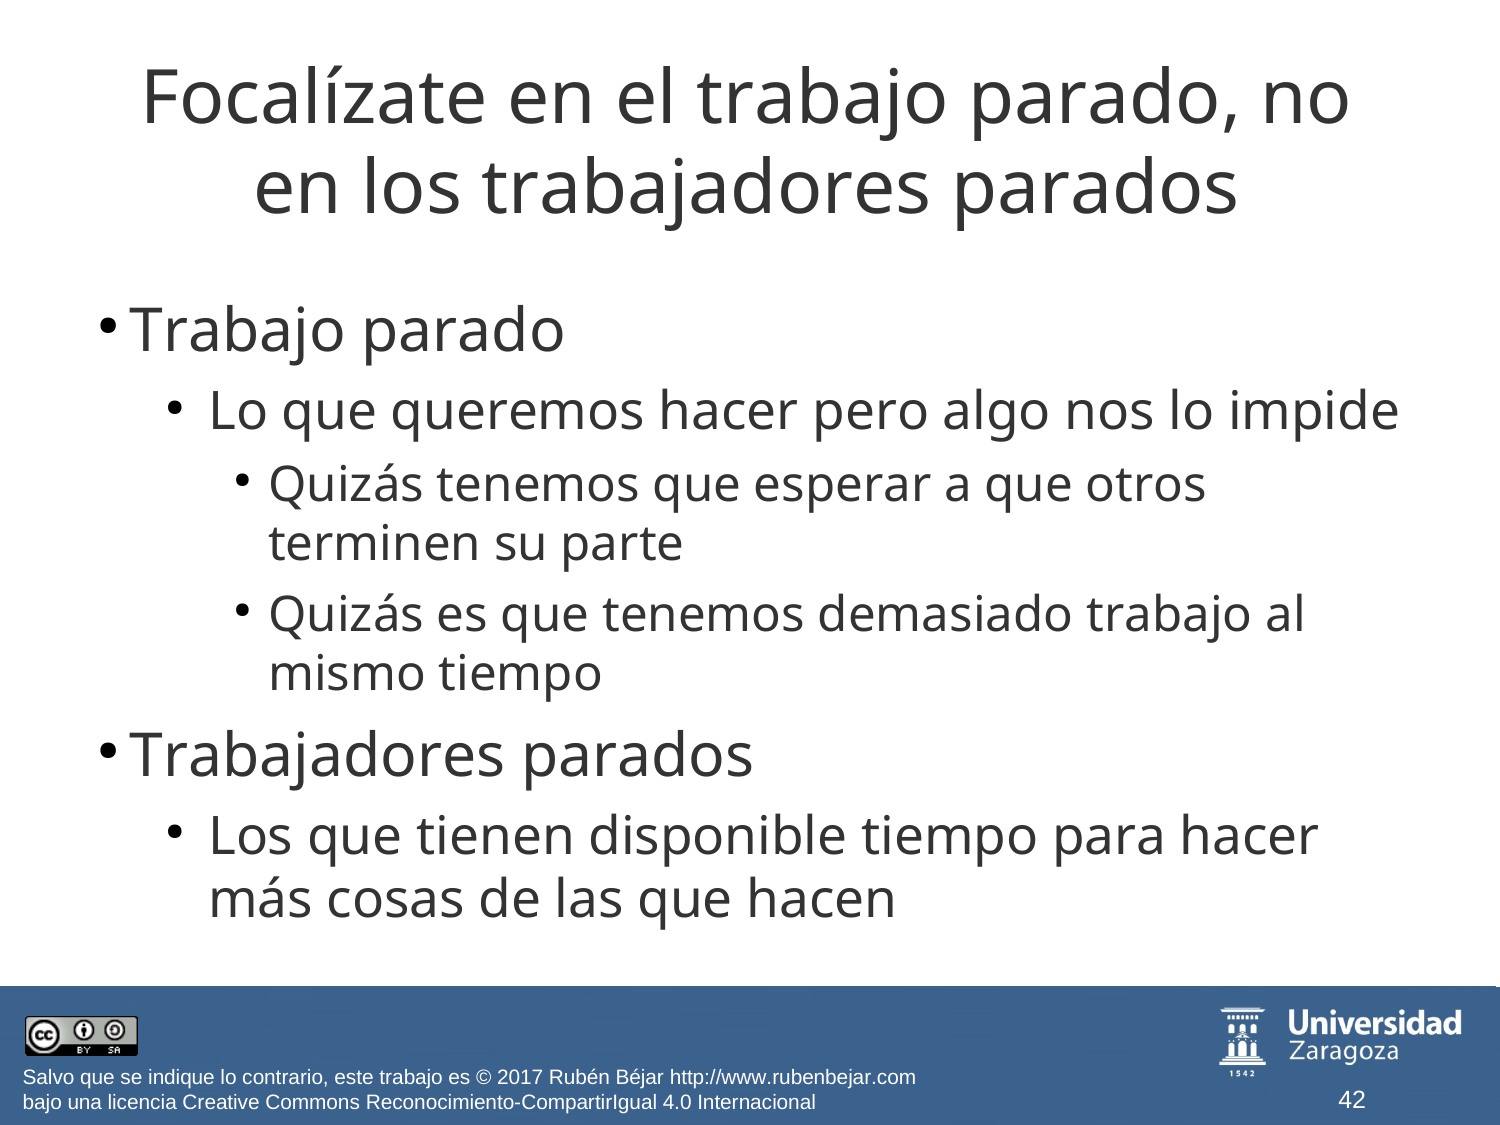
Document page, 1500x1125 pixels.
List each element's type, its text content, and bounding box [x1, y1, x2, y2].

picture [0, 986, 1500, 1125]
title Focalízate en el trabajo parado, no en los trabajadores parados [74, 20, 1420, 257]
list Trabajo parado Lo que queremos hacer pero algo nos lo impide Quizás tenemos que esperar a que otros terminen su parte Quizás es que tenemos demasiado trabajo al mismo tiempo Trabajadores parados Los que tienen disponible tiempo para hacer más cosas de las que hacen [82, 283, 1418, 957]
